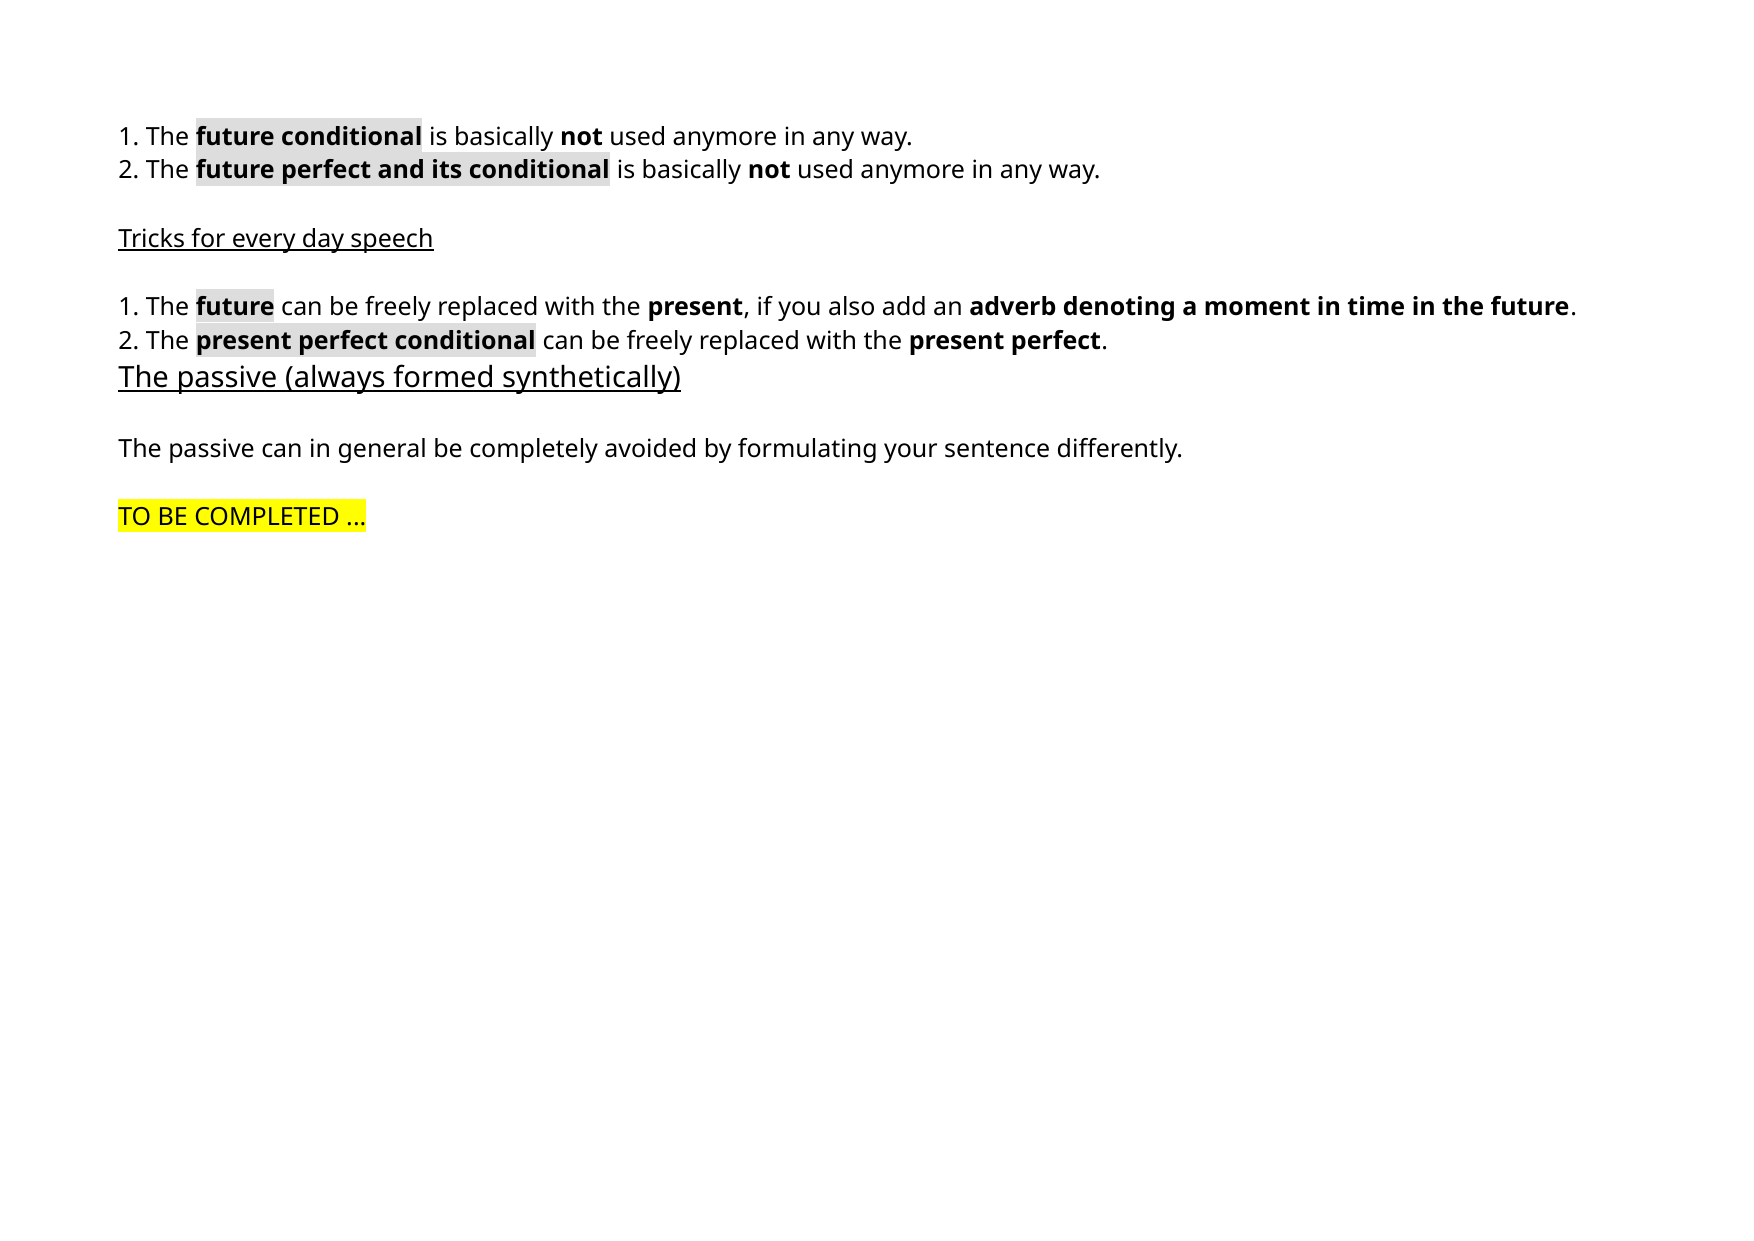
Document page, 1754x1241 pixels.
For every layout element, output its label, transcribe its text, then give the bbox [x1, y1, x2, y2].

text 2. The present perfect conditional can be freely replaced with the present perfect. [118, 322, 1636, 357]
text 1. The future can be freely replaced with the present, if you also add an adverb denoting a moment in time in the future. [118, 288, 1636, 322]
text The passive (always formed synthetically) [118, 357, 1636, 396]
text The passive can in general be completely avoided by formulating your sentence differently. [118, 430, 1636, 464]
text 1. The future conditional is basically not used anymore in any way. [118, 118, 1636, 152]
text TO BE COMPLETED ... [118, 498, 1636, 532]
text Tricks for every day speech [118, 220, 1636, 254]
text 2. The future perfect and its conditional is basically not used anymore in any way. [118, 152, 1636, 186]
